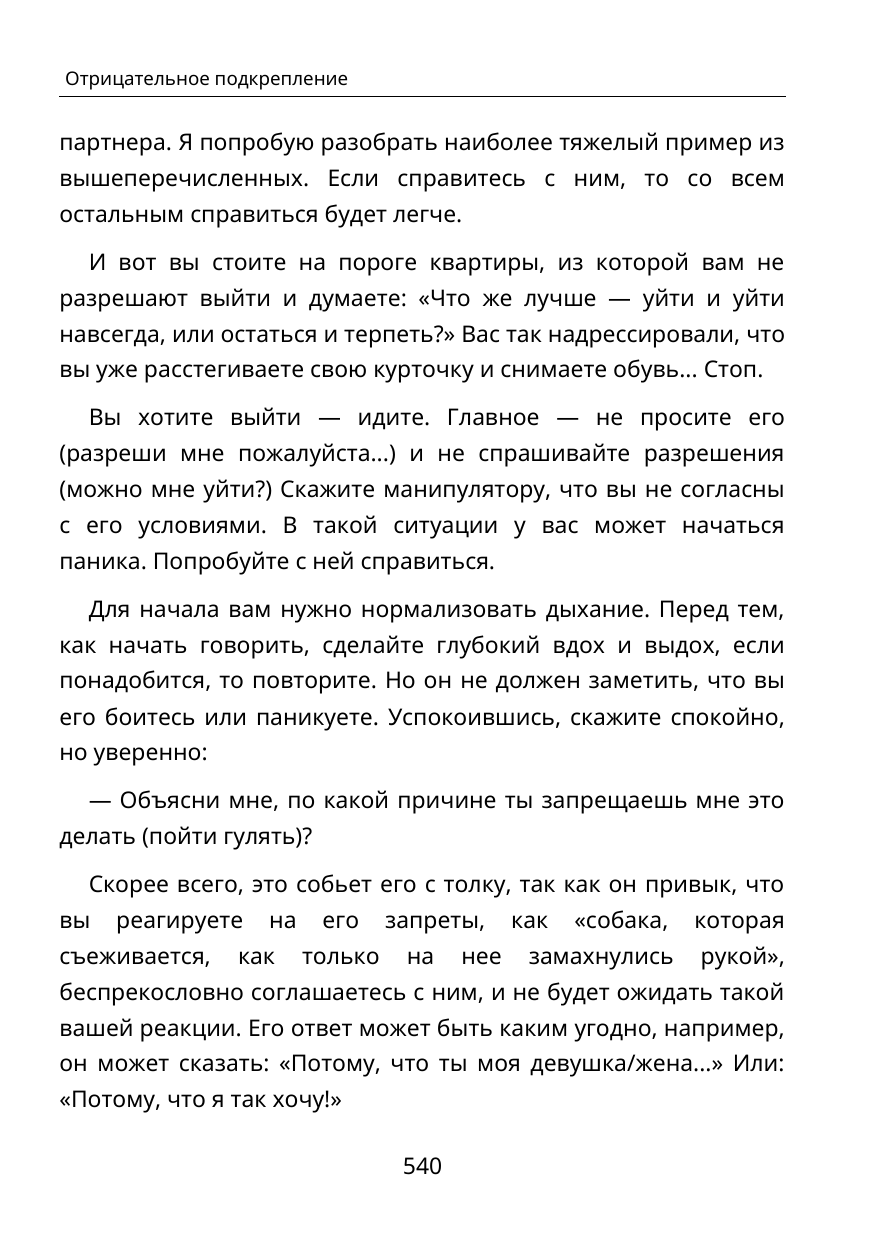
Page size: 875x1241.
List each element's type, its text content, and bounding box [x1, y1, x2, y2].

text Для начала вам нужно нормализовать дыхание. Перед тем, как начать говорить, сделайте глубокий вдох и выдох, если понадобится, то повторите. Но он не должен заметить, что вы его боитесь или паникуете. Успокоившись, скажите спокойно, но уверенно: [59, 593, 786, 768]
text И вот вы стоите на пороге квартиры, из которой вам не разрешают выйти и думаете: «Что же лучше — уйти и уйти навсегда, или остаться и терпеть?» Вас так надрессировали, что вы уже расстегиваете свою курточку и снимаете обувь... Стоп. [59, 246, 786, 385]
text Вы хотите выйти — идите. Главное — не просите его (разреши мне пожалуйста...) и не спрашивайте разрешения (можно мне уйти?) Скажите манипулятору, что вы не согласны с его условиями. В такой ситуации у вас может начаться паника. Попробуйте с ней справиться. [59, 401, 786, 576]
text партнера. Я попробую разобрать наиболее тяжелый пример из вышеперечисленных. Если справитесь с ним, то со всем остальным справиться будет легче. [59, 126, 786, 229]
text — Объясни мне, по какой причине ты запрещаешь мне это делать (пойти гулять)? [59, 784, 786, 851]
text Скорее всего, это собьет его с толку, так как он привык, что вы реагируете на его запреты, как «собака, которая съеживается, как только на нее замахнулись рукой», беспрекословно соглашаетесь с ним, и не будет ожидать такой вашей реакции. Его ответ может быть каким угодно, например, он может сказать: «Потому, что ты моя девушка/жена...» Или: «Потому, что я так хочу!» [59, 868, 786, 1114]
